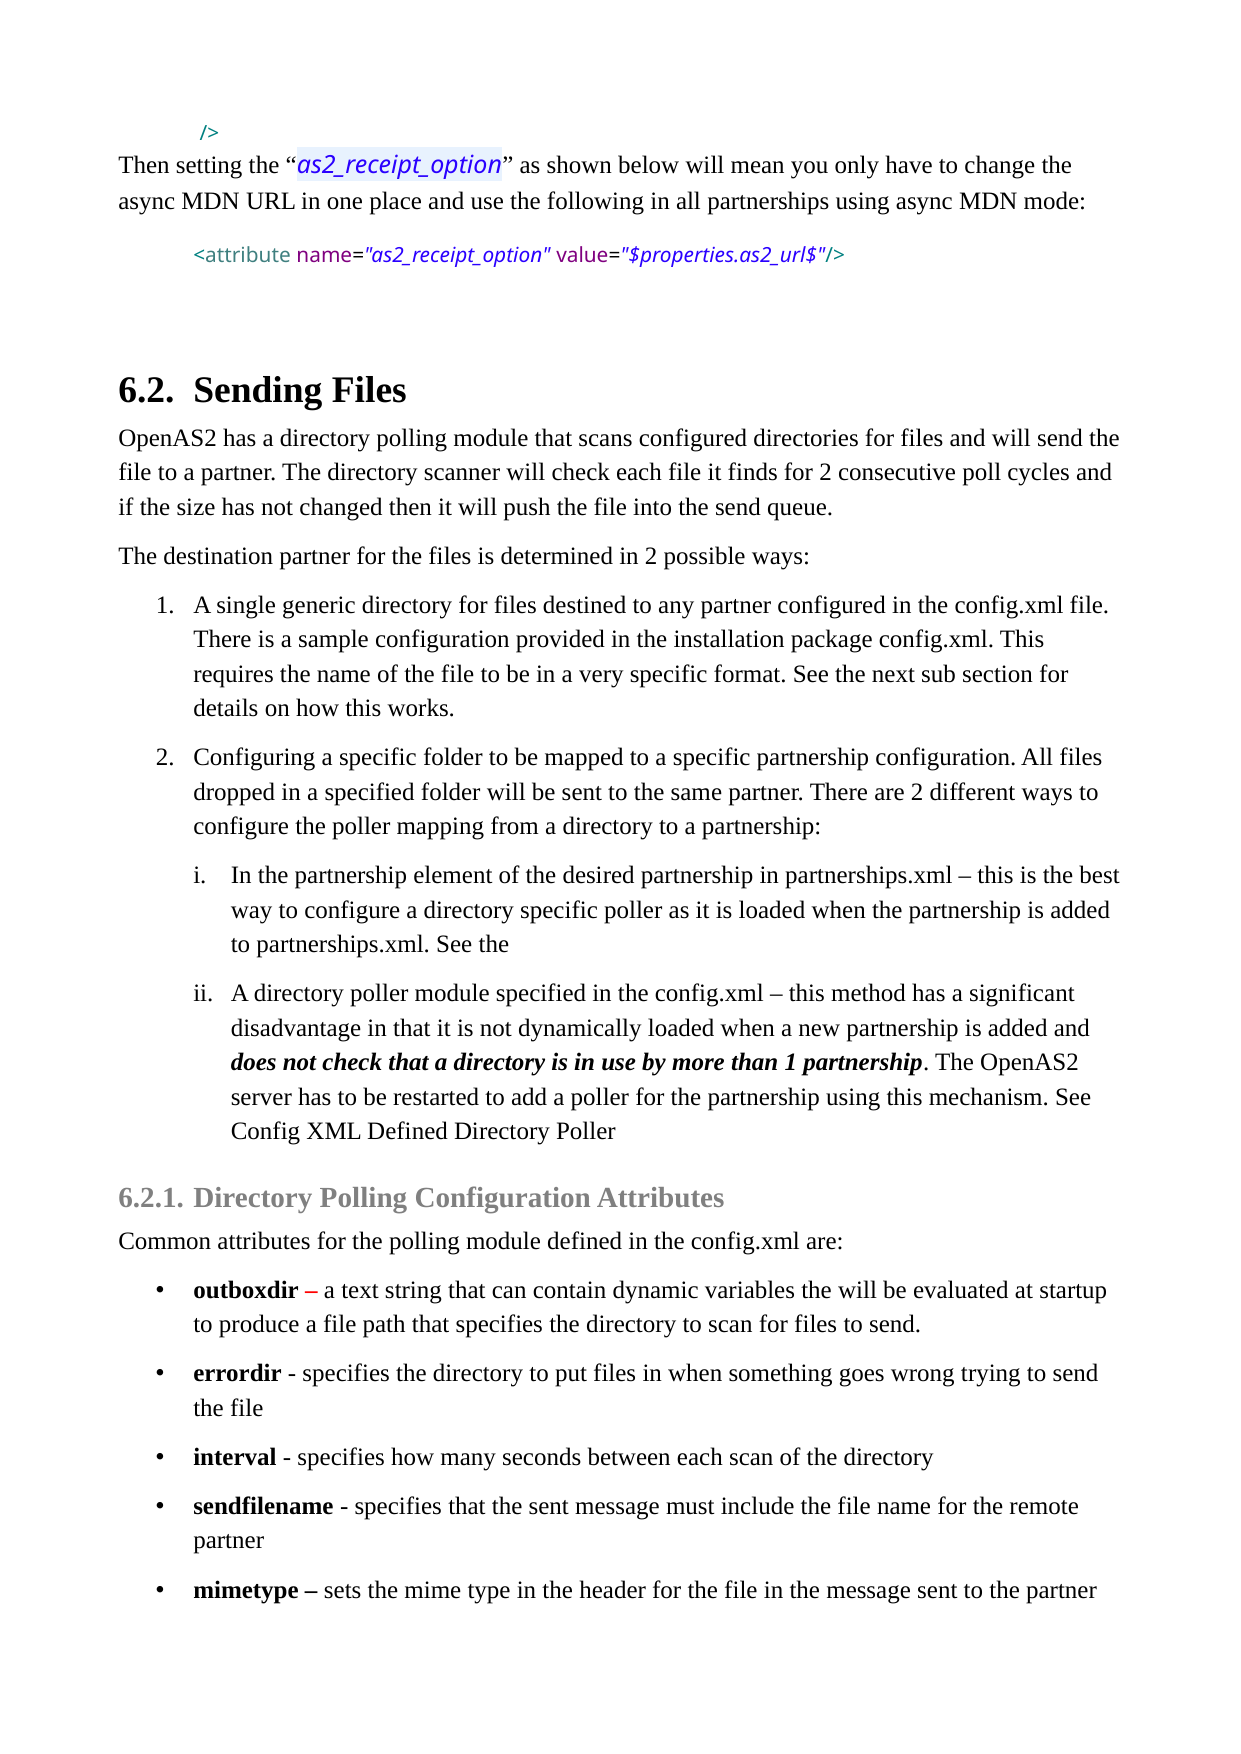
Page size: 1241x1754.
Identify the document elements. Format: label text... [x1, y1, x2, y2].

text The destination partner for the files is determined in 2 possible ways: [118, 541, 1122, 569]
text Common attributes for the polling module defined in the config.xml are: [118, 1226, 1122, 1255]
text /> [118, 118, 1122, 147]
list mimetype – sets the mime type in the header for the file in the message sent to the partner [156, 1575, 1122, 1603]
list Configuring a specific folder to be mapped to a specific partnership configuration. All files dropped in a specified folder will be sent to the same partner. There are 2 different ways to configure the poller mapping from a directory to a partnership: [156, 742, 1122, 840]
subtitle Directory Polling Configuration Attributes [118, 1180, 1122, 1213]
list A directory poller module specified in the config.xml – this method has a significant disadvantage in that it is not dynamically loaded when a new partnership is added and does not check that a directory is in use by more than 1 partnership. The OpenAS2 server has to be restarted to add a poller for the partnership using this mechanism. See Config XML Defined Directory Poller [193, 978, 1122, 1145]
list In the partnership element of the desired partnership in partnerships.xml – this is the best way to configure a directory specific poller as it is loaded when the partnership is added to partnerships.xml. See the [193, 860, 1122, 958]
list errordir - specifies the directory to put files in when something goes wrong trying to send the file [156, 1358, 1122, 1422]
list sendfilename - specifies that the sent message must include the file name for the remote partner [156, 1491, 1122, 1554]
text OpenAS2 has a directory polling module that scans configured directories for files and will send the file to a partner. The directory scanner will check each file it finds for 2 consecutive poll cycles and if the size has not changed then it will push the file into the send queue. [118, 423, 1122, 520]
text <attribute name="as2_receipt_option" value="$properties.as2_url$"/> [118, 235, 1122, 269]
text Then setting the “as2_receipt_option” as shown below will mean you only have to change the async MDN URL in one place and use the following in all partnerships using async MDN mode: [118, 147, 1122, 215]
list A single generic directory for files destined to any partner configured in the config.xml file. There is a sample configuration provided in the installation package config.xml. This requires the name of the file to be in a very specific format. See the next sub section for details on how this works. [156, 590, 1122, 722]
list outboxdir – a text string that can contain dynamic variables the will be evaluated at startup to produce a file path that specifies the directory to scan for files to send. [156, 1275, 1122, 1338]
list interval - specifies how many seconds between each scan of the directory [156, 1442, 1122, 1471]
subtitle Sending Files [118, 367, 1122, 410]
